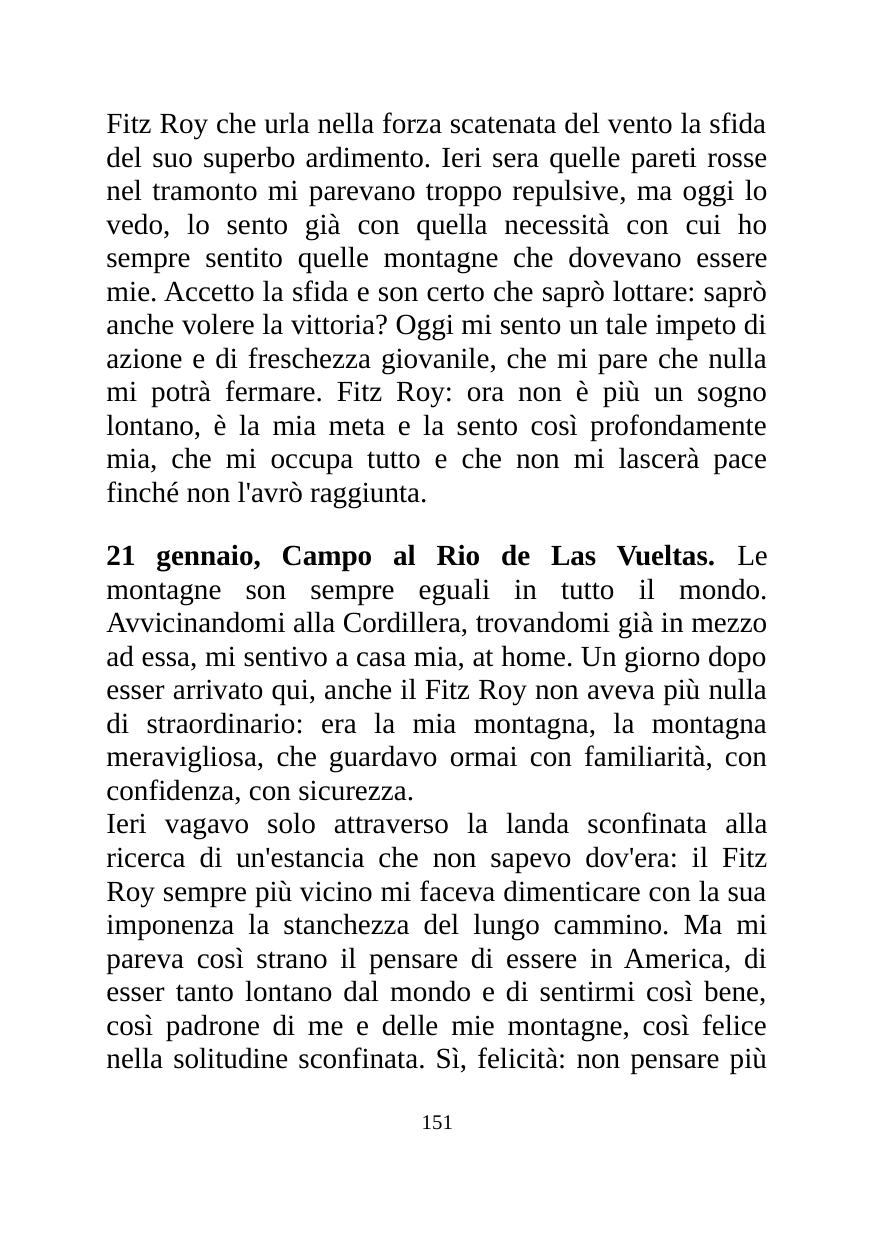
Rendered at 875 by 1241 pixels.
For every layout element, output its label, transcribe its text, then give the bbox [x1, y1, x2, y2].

text 21 gennaio, Campo al Rio de Las Vueltas. Le montagne son sempre eguali in tutto il mondo. Avvicinandomi alla Cordillera, trovandomi già in mezzo ad essa, mi sentivo a casa mia, at home. Un giorno dopo esser arrivato qui, anche il Fitz Roy non aveva più nulla di straordinario: era la mia montagna, la montagna meravigliosa, che guardavo ormai con familiarità, con confidenza, con sicurezza. [106, 538, 768, 807]
text Ieri vagavo solo attraverso la landa sconfinata alla ricerca di un'estancia che non sapevo dov'era: il Fitz Roy sempre più vicino mi faceva dimenticare con la sua imponenza la stanchezza del lungo cammino. Ma mi pareva così strano il pensare di essere in America, di esser tanto lontano dal mondo e di sentirmi così bene, così padrone di me e delle mie montagne, così felice nella solitudine sconfinata. Sì, felicità: non pensare più [106, 807, 768, 1075]
text Fitz Roy che urla nella forza scatenata del vento la sfida del suo superbo ardimento. Ieri sera quelle pareti rosse nel tramonto mi parevano troppo repulsive, ma oggi lo vedo, lo sento già con quella necessità con cui ho sempre sentito quelle montagne che dovevano essere mie. Accetto la sfida e son certo che saprò lottare: saprò anche volere la vittoria? Oggi mi sento un tale impeto di azione e di freschezza giovanile, che mi pare che nulla mi potrà fermare. Fitz Roy: ora non è più un sogno lontano, è la mia meta e la sento così profondamente mia, che mi occupa tutto e che non mi lascerà pace finché non l'avrò raggiunta. [106, 106, 768, 509]
